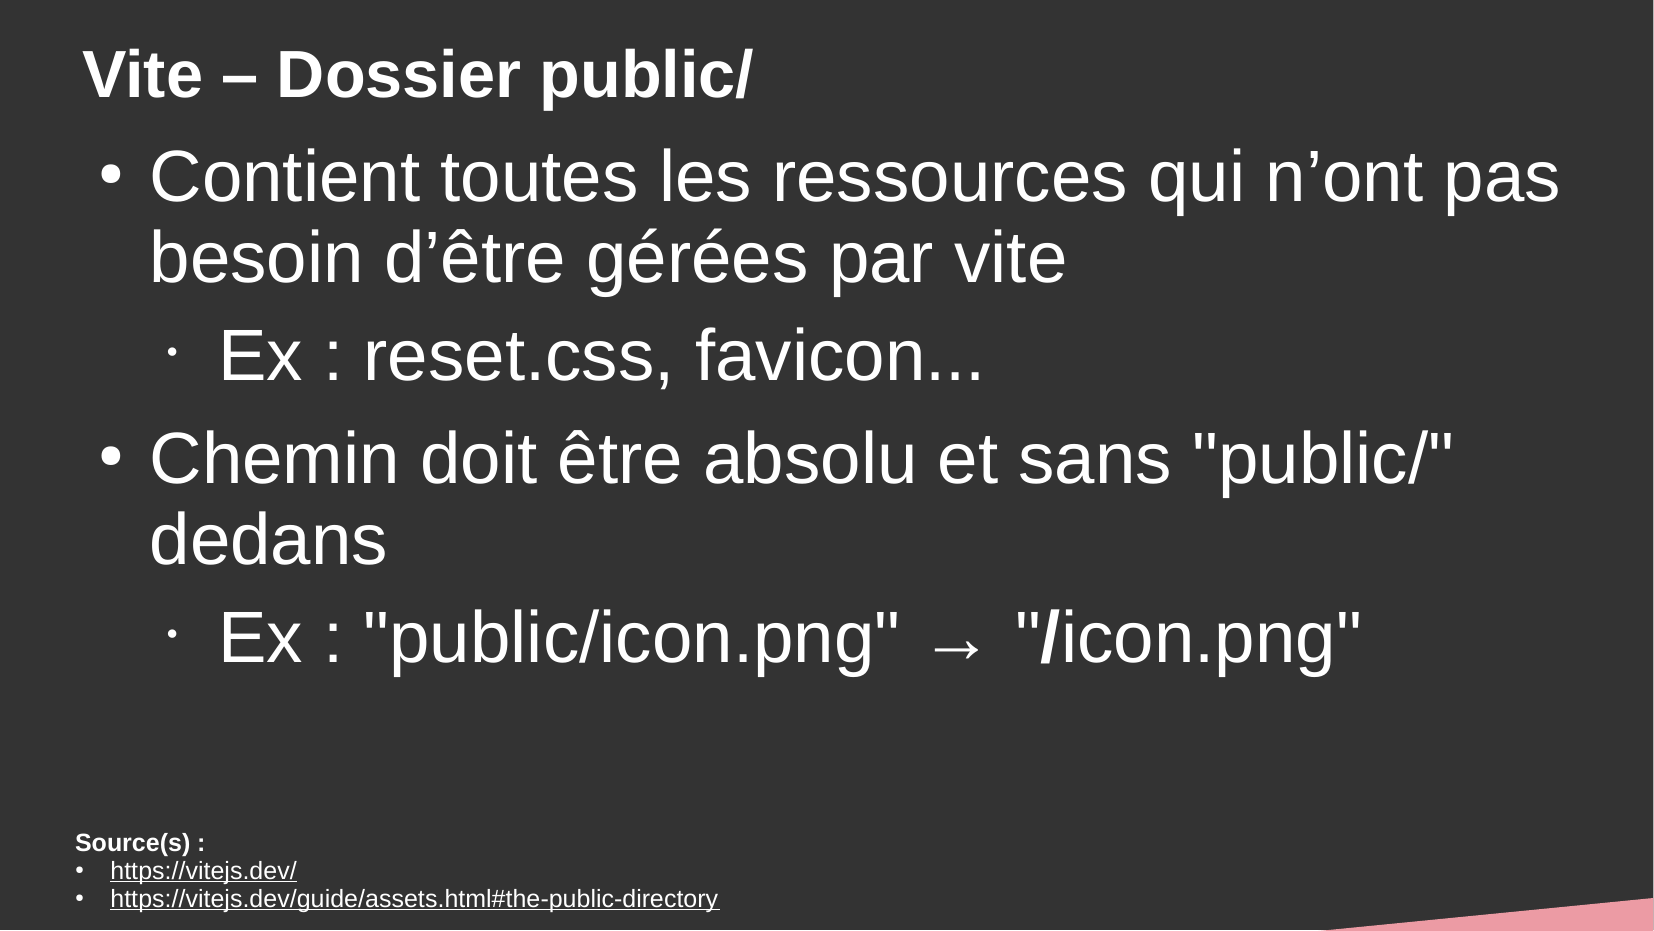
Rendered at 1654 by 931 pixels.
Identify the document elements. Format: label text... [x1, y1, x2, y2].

list Contient toutes les ressources qui n’ont pas besoin d’être gérées par vite Ex : reset.css, favicon... Chemin doit être absolu et sans "public/" dedans Ex : "public/icon.png" → "/icon.png" [80, 135, 1619, 680]
title Vite – Dossier public/ [82, 37, 1571, 112]
text_box Source(s) : https://vitejs.dev/ https://vitejs.dev/guide/assets.html#the-public-directory [60, 821, 1546, 931]
text_box [1546, 897, 1654, 931]
